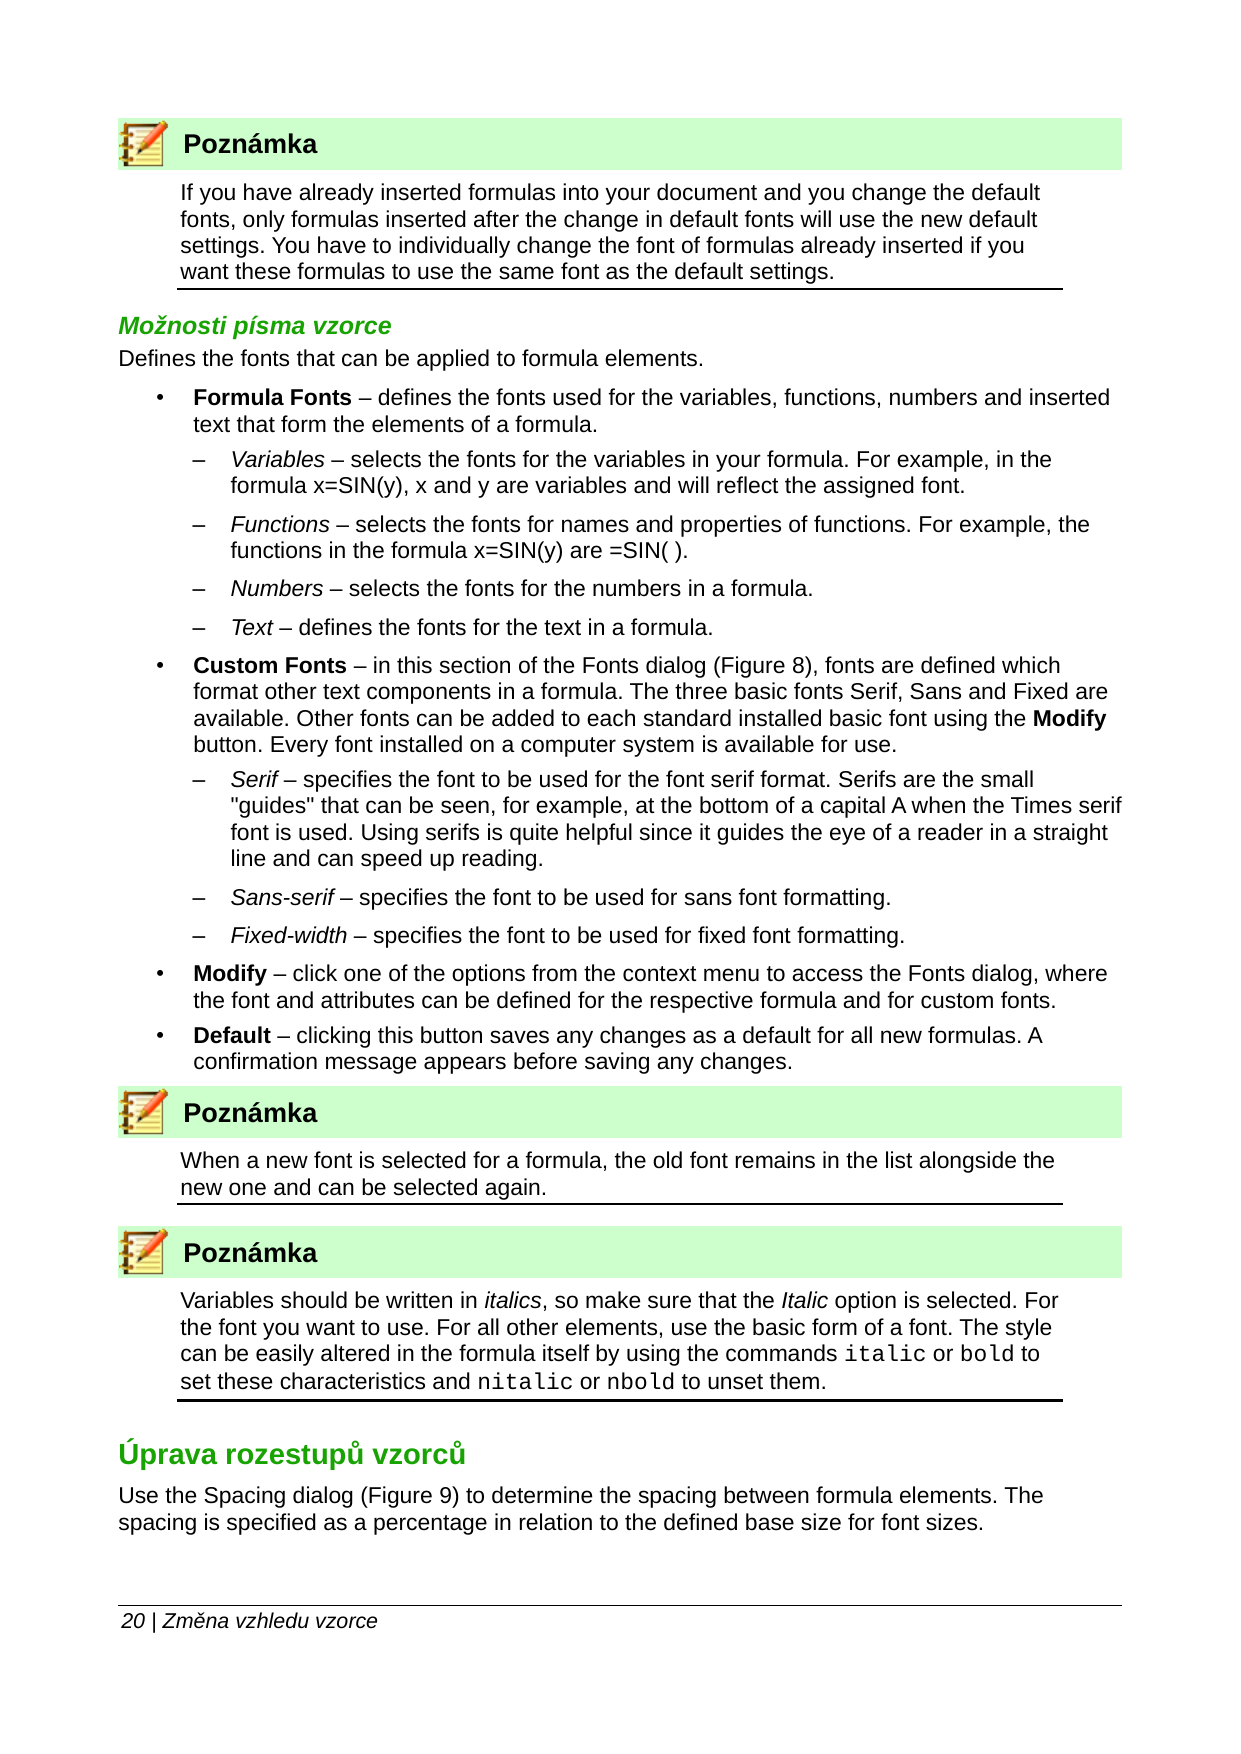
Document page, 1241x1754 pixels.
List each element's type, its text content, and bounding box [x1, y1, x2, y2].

text Variables should be written in italics, so make sure that the Italic option is selected. For the font you want to use. For all other elements, use the basic form of a font. The style can be easily altered in the formula itself by using the commands italic or bold to set these characteristics and nitalic or nbold to unset them. [177, 1284, 1063, 1399]
subtitle Poznámka [118, 1226, 1122, 1278]
list Sans-serif – specifies the font to be used for sans font formatting. [192, 883, 1122, 910]
subtitle Poznámka [118, 1086, 1122, 1138]
list Variables – selects the fonts for the variables in your formula. For example, in the formula x=SIN(y), x and y are variables and will reflect the assigned font. [192, 446, 1122, 498]
list Formula Fonts – defines the fonts used for the variables, functions, numbers and inserted text that form the elements of a formula. [156, 384, 1122, 437]
text When a new font is selected for a formula, the old font remains in the list alongside the new one and can be selected again. [177, 1144, 1063, 1203]
list Serif – specifies the font to be used for the font serif format. Serifs are the small "guides" that can be seen, for example, at the bottom of a capital A when the Times serif font is used. Using serifs is quite helpful since it guides the eye of a reader in a straight line and can speed up reading. [192, 766, 1122, 872]
picture [119, 1227, 170, 1278]
list Functions – selects the fonts for names and properties of functions. For example, the functions in the formula x=SIN(y) are =SIN( ). [192, 511, 1122, 563]
picture [119, 1087, 170, 1138]
text Defines the fonts that can be applied to formula elements. [118, 345, 1122, 372]
picture [119, 119, 170, 170]
list Custom Fonts – in this section of the Fonts dialog (Figure 8), fonts are defined which format other text components in a formula. The three basic fonts Serif, Sans and Fixed are available. Other fonts can be added to each standard installed basic font using the Modify button. Every font installed on a computer system is available for use. [156, 652, 1122, 757]
list Numbers – selects the fonts for the numbers in a formula. [192, 575, 1122, 602]
list Text – defines the fonts for the text in a formula. [192, 613, 1122, 640]
text Use the Spacing dialog (Figure 9) to determine the spacing between formula elements. The spacing is specified as a percentage in relation to the defined base size for font sizes. [118, 1482, 1122, 1535]
list Modify – click one of the options from the context menu to access the Fonts dialog, where the font and attributes can be defined for the respective formula and for custom fonts. [156, 960, 1122, 1013]
subtitle Úprava rozestupů vzorců [118, 1437, 1122, 1471]
text If you have already inserted formulas into your document and you change the default fonts, only formulas inserted after the change in default fonts will use the new default settings. You have to individually change the font of formulas already inserted if you want these formulas to use the same font as the default settings. [177, 176, 1063, 288]
list Default – clicking this button saves any changes as a default for all new formulas. A confirmation message appears before saving any changes. [156, 1022, 1122, 1074]
subtitle Poznámka [118, 118, 1122, 170]
list Fixed-width – specifies the font to be used for fixed font formatting. [192, 922, 1122, 948]
subtitle Možnosti písma vzorce [118, 311, 1122, 339]
